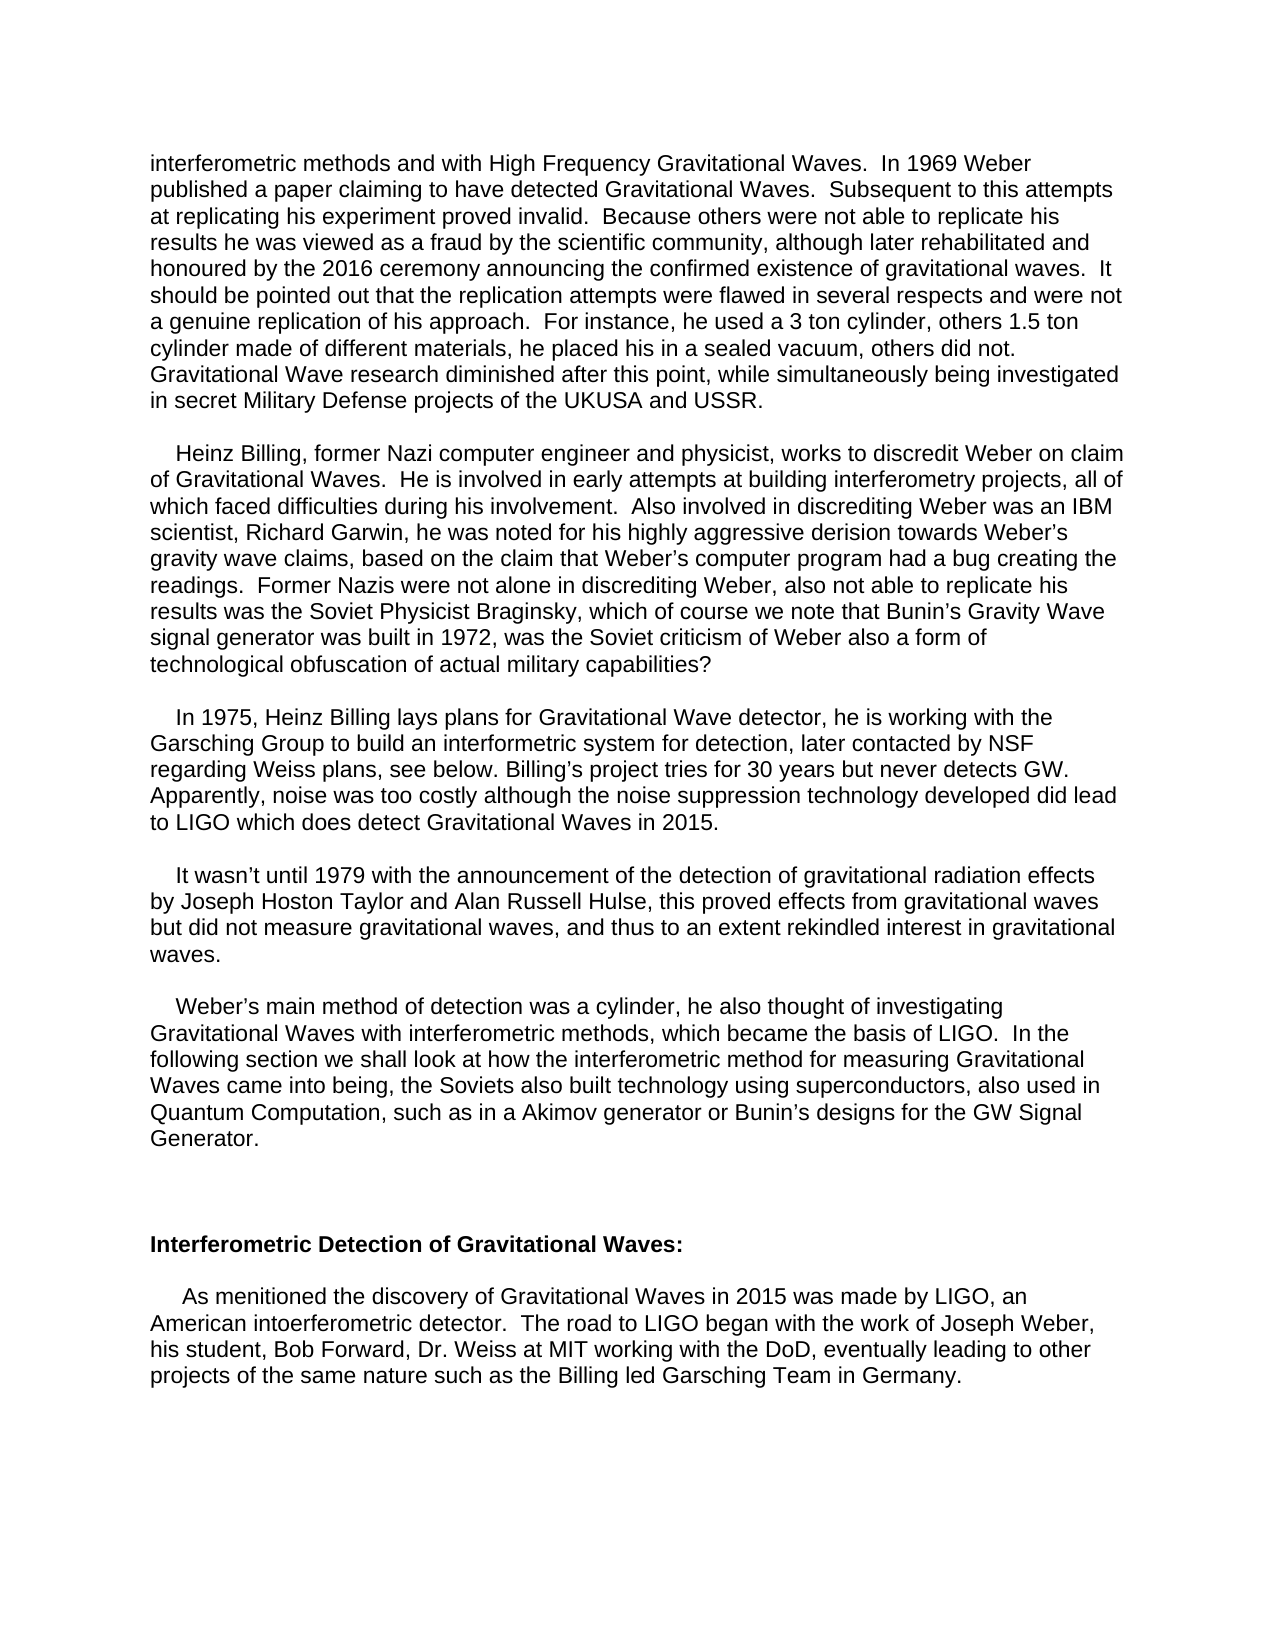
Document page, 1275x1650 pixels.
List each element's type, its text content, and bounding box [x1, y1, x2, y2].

text Interferometric Detection of Gravitational Waves: [150, 1231, 1125, 1257]
text interferometric methods and with High Frequency Gravitational Waves. In 1969 Weber published a paper claiming to have detected Gravitational Waves. Subsequent to this attempts at replicating his experiment proved invalid. Because others were not able to replicate his results he was viewed as a fraud by the scientific community, although later rehabilitated and honoured by the 2016 ceremony announcing the confirmed existence of gravitational waves. It should be pointed out that the replication attempts were flawed in several respects and were not a genuine replication of his approach. For instance, he used a 3 ton cylinder, others 1.5 ton cylinder made of different materials, he placed his in a sealed vacuum, others did not. Gravitational Wave research diminished after this point, while simultaneously being investigated in secret Military Defense projects of the UKUSA and USSR. [150, 150, 1125, 413]
text Weber’s main method of detection was a cylinder, he also thought of investigating Gravitational Waves with interferometric methods, which became the basis of LIGO. In the following section we shall look at how the interferometric method for measuring Gravitational Waves came into being, the Soviets also built technology using superconductors, also used in Quantum Computation, such as in a Akimov generator or Bunin’s designs for the GW Signal Generator. [150, 993, 1125, 1151]
text Heinz Billing, former Nazi computer engineer and physicist, works to discredit Weber on claim of Gravitational Waves. He is involved in early attempts at building interferometry projects, all of which faced difficulties during his involvement. Also involved in discrediting Weber was an IBM scientist, Richard Garwin, he was noted for his highly aggressive derision towards Weber’s gravity wave claims, based on the claim that Weber’s computer program had a bug creating the readings. Former Nazis were not alone in discrediting Weber, also not able to replicate his results was the Soviet Physicist Braginsky, which of course we note that Bunin’s Gravity Wave signal generator was built in 1972, was the Soviet criticism of Weber also a form of technological obfuscation of actual military capabilities? [150, 440, 1125, 677]
text In 1975, Heinz Billing lays plans for Gravitational Wave detector, he is working with the Garsching Group to build an interformetric system for detection, later contacted by NSF regarding Weiss plans, see below. Billing’s project tries for 30 years but never detects GW. Apparently, noise was too costly although the noise suppression technology developed did lead to LIGO which does detect Gravitational Waves in 2015. [150, 703, 1125, 835]
text As menitioned the discovery of Gravitational Waves in 2015 was made by LIGO, an American intoerferometric detector. The road to LIGO began with the work of Joseph Weber, his student, Bob Forward, Dr. Weiss at MIT working with the DoD, eventually leading to other projects of the same nature such as the Billing led Garsching Team in Germany. [150, 1283, 1125, 1389]
text It wasn’t until 1979 with the announcement of the detection of gravitational radiation effects by Joseph Hoston Taylor and Alan Russell Hulse, this proved effects from gravitational waves but did not measure gravitational waves, and thus to an extent rekindled interest in gravitational waves. [150, 862, 1125, 967]
